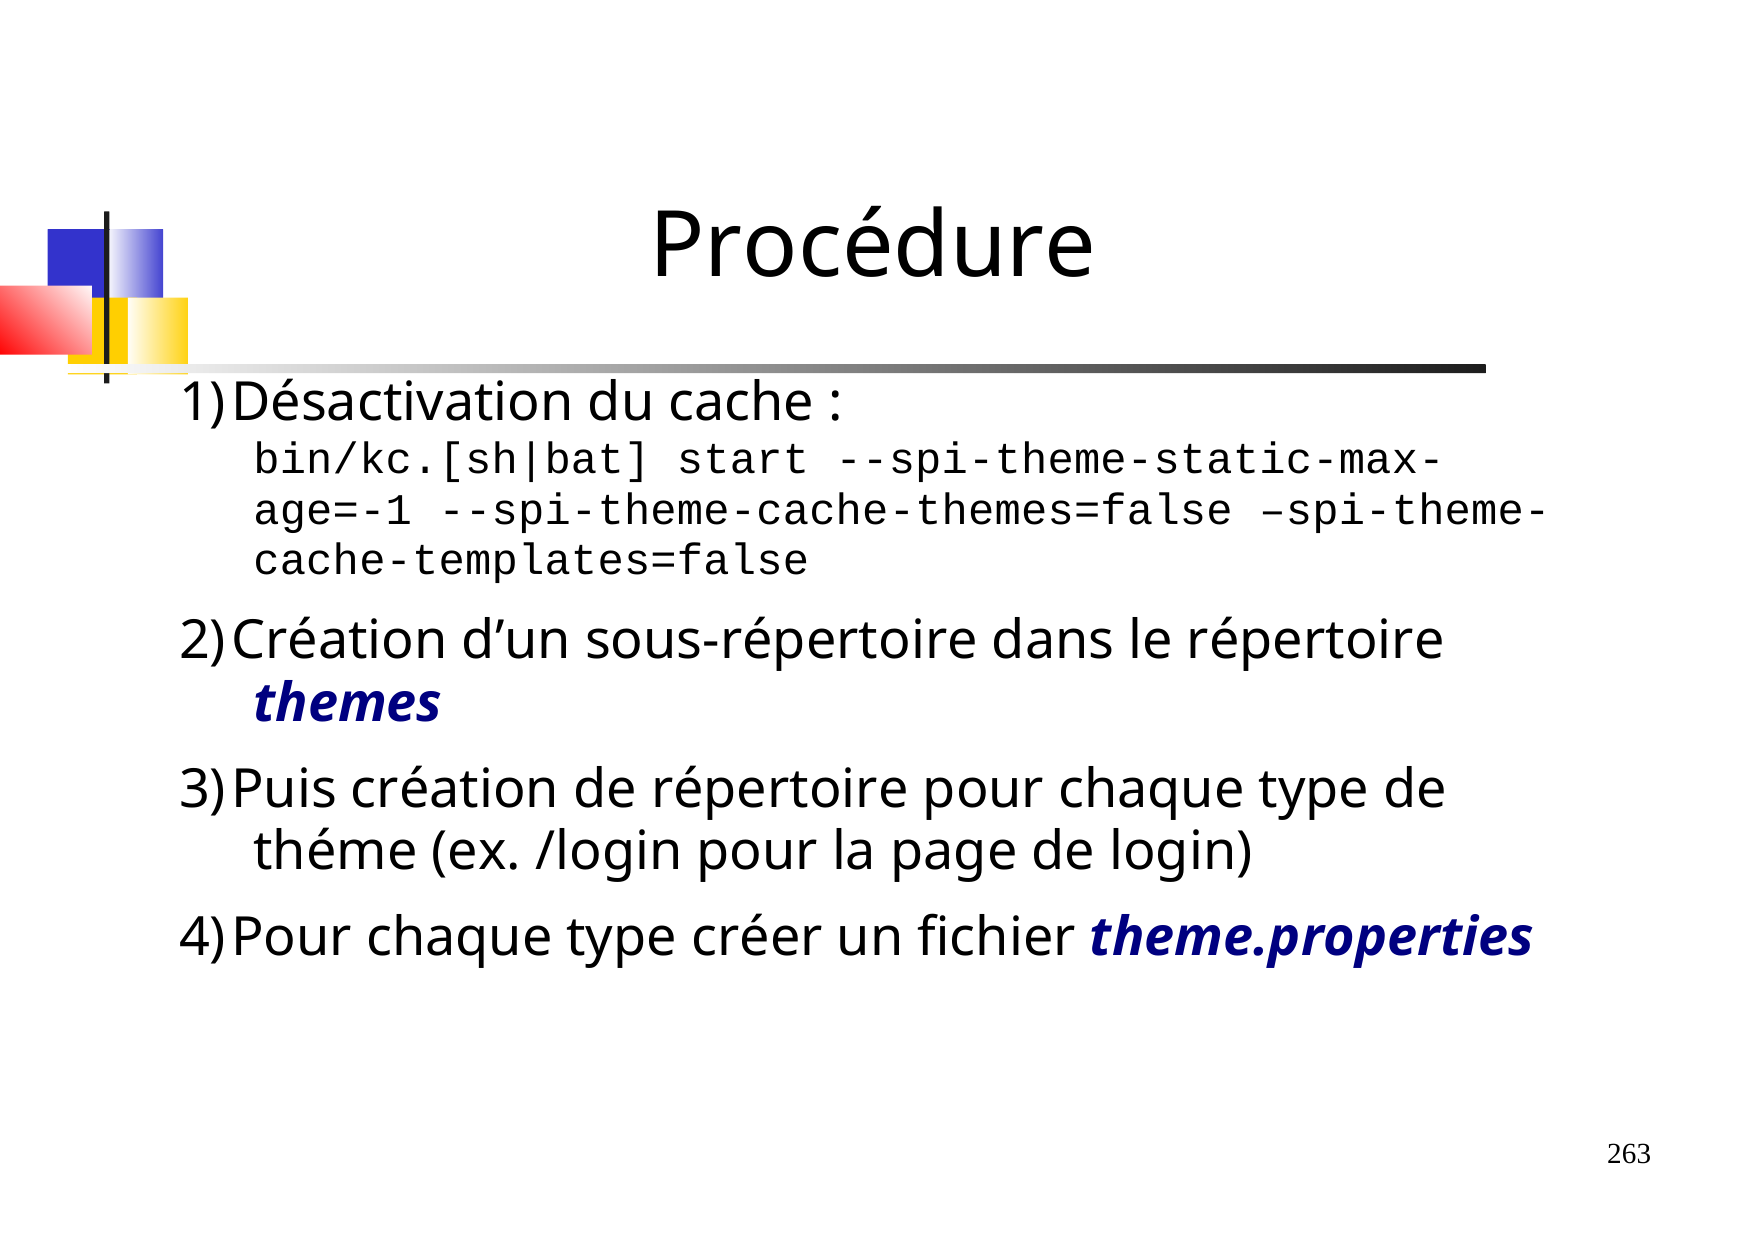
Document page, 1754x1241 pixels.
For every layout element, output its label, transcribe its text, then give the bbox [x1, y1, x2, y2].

list Désactivation du cache : bin/kc.[sh|bat] start --spi-theme-static-max-age=-1 --spi-theme-cache-themes=false –spi-theme-cache-templates=false Création d’un sous-répertoire dans le répertoire themes Puis création de répertoire pour chaque type de théme (ex. /login pour la page de login) Pour chaque type créer un fichier theme.properties [179, 371, 1567, 1091]
title Procédure [179, 139, 1567, 351]
